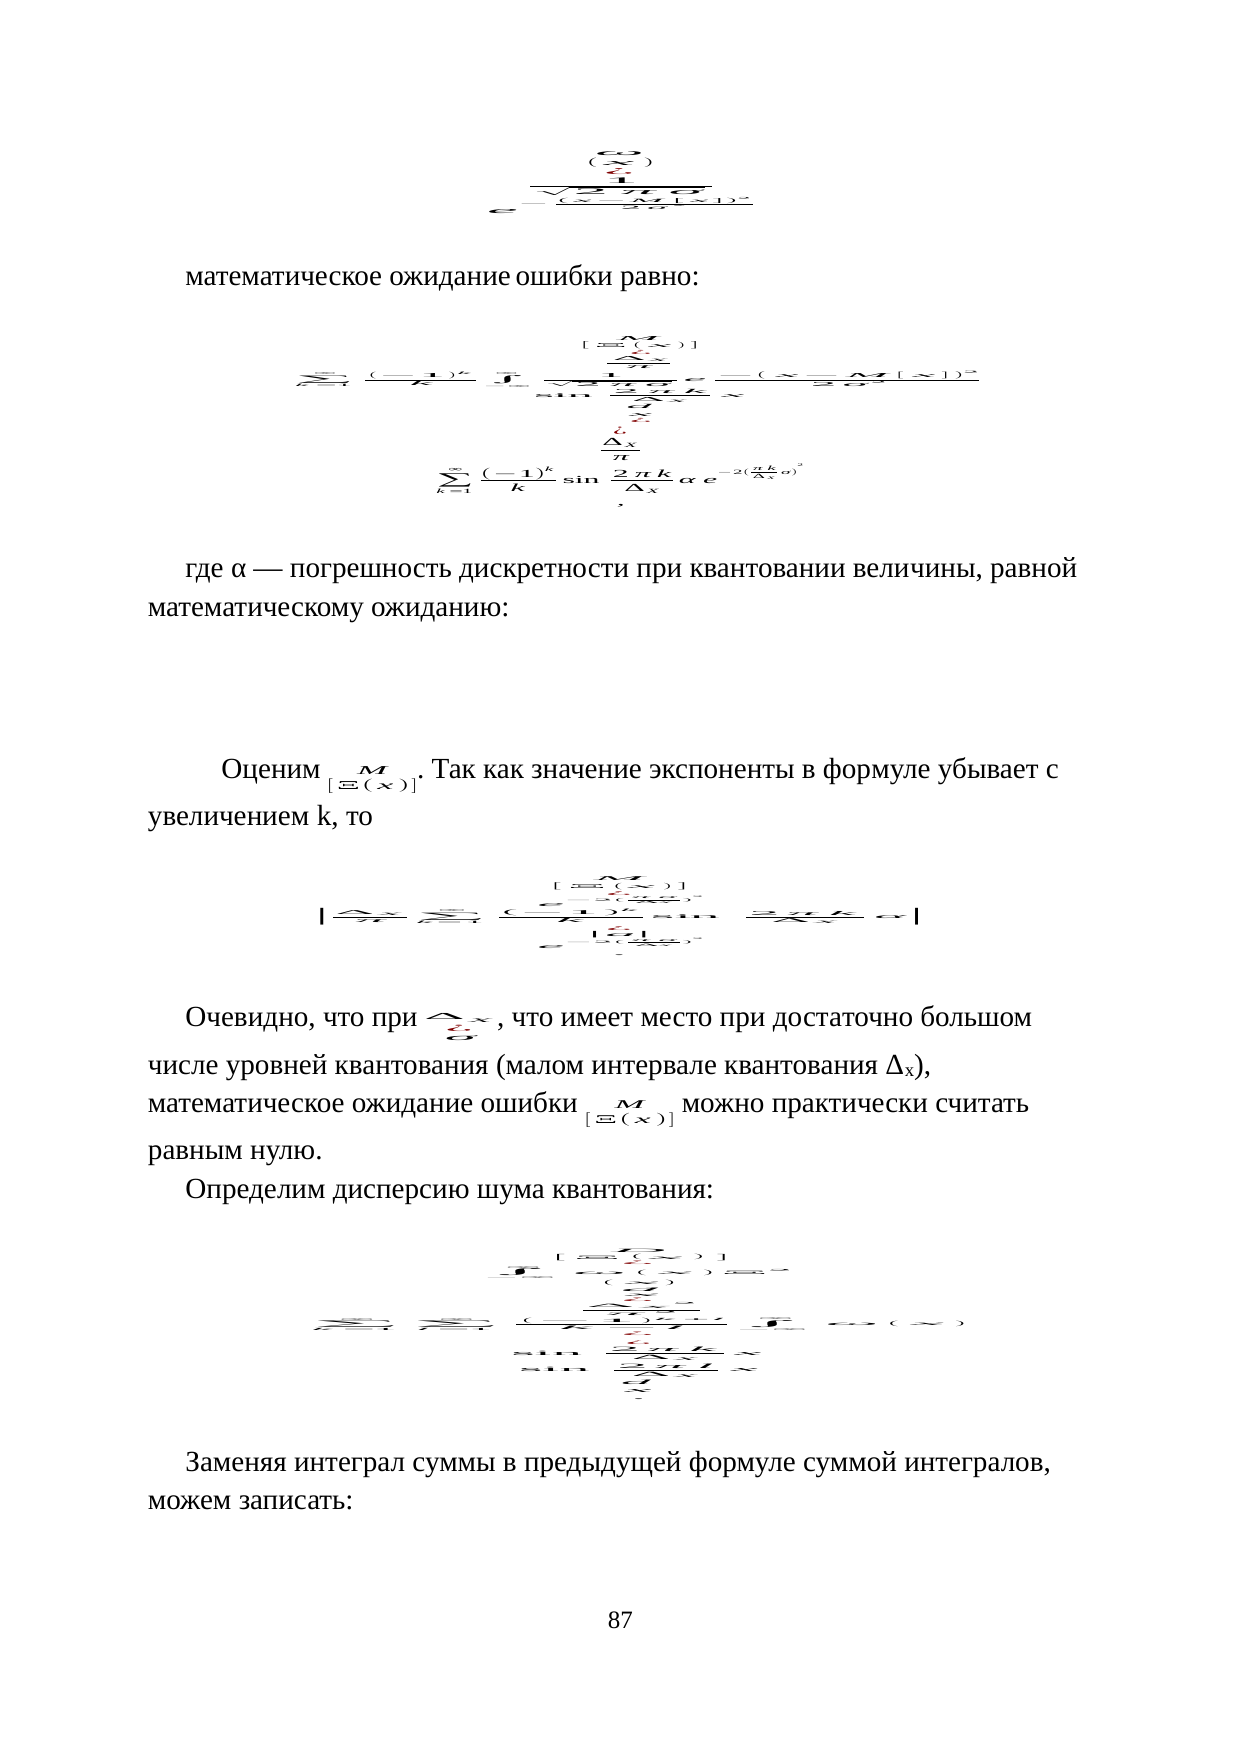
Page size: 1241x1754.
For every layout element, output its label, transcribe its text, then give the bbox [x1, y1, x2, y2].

text математическое ожидание ошибки равно: [148, 258, 1092, 291]
text Определим дисперсию шума квантования: [148, 1171, 1092, 1204]
text Очевидно, что при , что имеет место при доста­точно большом числе уровней квантования (малом интервале квантования Δx), математическое ожидание ошибки можно практически считать равным нулю. [148, 999, 1092, 1166]
text где α — погрешность дискретности при квантовании вели­чины, равной математическому ожиданию: [148, 551, 1092, 623]
text Заменяя интеграл суммы в предыдущей формуле суммой интегралов, можем записать: [148, 1444, 1092, 1516]
text Оценим . Так как значение экспоненты в фор­муле убывает с увеличением k, то [148, 751, 1092, 832]
